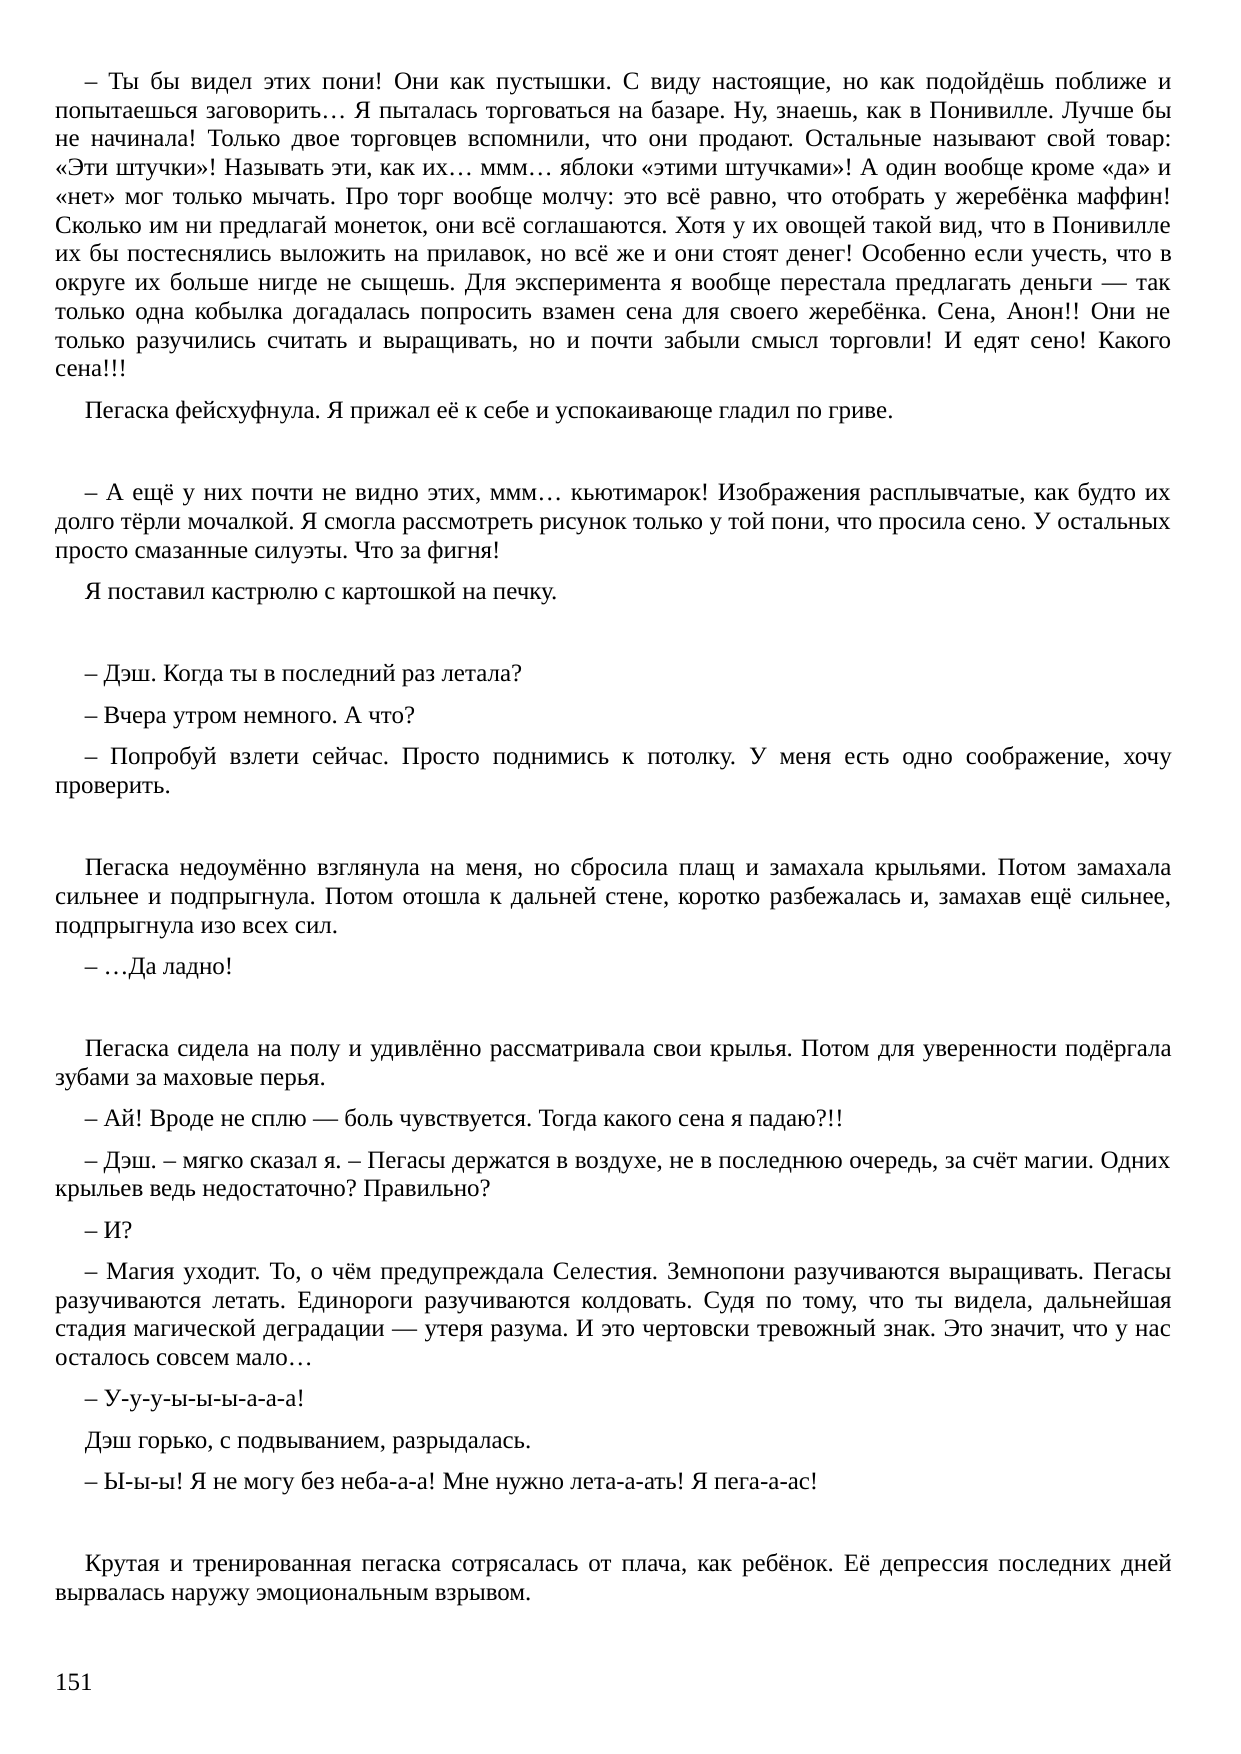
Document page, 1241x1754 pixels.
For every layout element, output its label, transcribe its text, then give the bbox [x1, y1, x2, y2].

text – …Да ладно! [55, 951, 1173, 980]
text – Вчера утром немного. А что? [55, 700, 1173, 728]
text – Попробуй взлети сейчас. Просто поднимись к потолку. У меня есть одно соображение, хочу проверить. [55, 741, 1173, 798]
text Дэш горько, с подвыванием, разрыдалась. [55, 1425, 1173, 1453]
text – И? [55, 1215, 1173, 1243]
text – У-у-у-ы-ы-ы-а-а-а! [55, 1383, 1173, 1412]
text Крутая и тренированная пегаска сотрясалась от плача, как ребёнок. Её депрессия последних дней вырвалась наружу эмоциональным взрывом. [55, 1548, 1173, 1606]
text – Дэш. – мягко сказал я. – Пегасы держатся в воздухе, не в последнюю очередь, за счёт магии. Одних крыльев ведь недостаточно? Правильно? [55, 1145, 1173, 1202]
text – Ай! Вроде не сплю — боль чувствуется. Тогда какого сена я падаю?!! [55, 1103, 1173, 1132]
text Я поставил кастрюлю с картошкой на печку. [55, 576, 1173, 605]
text – Магия уходит. То, о чём предупреждала Селестия. Земнопони разучиваются выращивать. Пегасы разучиваются летать. Единороги разучиваются колдовать. Судя по тому, что ты видела, дальнейшая стадия магической деградации — утеря разума. И это чертовски тревожный знак. Это значит, что у нас осталось совсем мало… [55, 1256, 1173, 1371]
text – Ы-ы-ы! Я не могу без неба-а-а! Мне нужно лета-а-ать! Я пега-а-ас! [55, 1466, 1173, 1495]
text – Ты бы видел этих пони! Они как пустышки. С виду настоящие, но как подойдёшь поближе и попытаешься заговорить… Я пыталась торговаться на базаре. Ну, знаешь, как в Понивилле. Лучше бы не начинала! Только двое торговцев вспомнили, что они продают. Остальные называют свой товар: «Эти штучки»! Называть эти, как их… ммм… яблоки «этими штучками»! А один вообще кроме «да» и «нет» мог только мычать. Про торг вообще молчу: это всё равно, что отобрать у жеребёнка маффин! Сколько им ни предлагай монеток, они всё соглашаются. Хотя у их овощей такой вид, что в Понивилле их бы постеснялись выложить на прилавок, но всё же и они стоят денег! Особенно если учесть, что в округе их больше нигде не сыщешь. Для эксперимента я вообще перестала предлагать деньги — так только одна кобылка догадалась попросить взамен сена для своего жеребёнка. Сена, Анон!! Они не только разучились считать и выращивать, но и почти забыли смысл торговли! И едят сено! Какого сена!!! [55, 66, 1173, 382]
text – Дэш. Когда ты в последний раз летала? [55, 658, 1173, 687]
text Пегаска недоумённо взглянула на меня, но сбросила плащ и замахала крыльями. Потом замахала сильнее и подпрыгнула. Потом отошла к дальней стене, коротко разбежалась и, замахав ещё сильнее, подпрыгнула изо всех сил. [55, 852, 1173, 938]
text – А ещё у них почти не видно этих, ммм… кьютимарок! Изображения расплывчатые, как будто их долго тёрли мочалкой. Я смогла рассмотреть рисунок только у той пони, что просила сено. У остальных просто смазанные силуэты. Что за фигня! [55, 477, 1173, 563]
text Пегаска фейсхуфнула. Я прижал её к себе и успокаивающе гладил по гриве. [55, 395, 1173, 423]
text Пегаска сидела на полу и удивлённо рассматривала свои крылья. Потом для уверенности подёргала зубами за маховые перья. [55, 1033, 1173, 1091]
